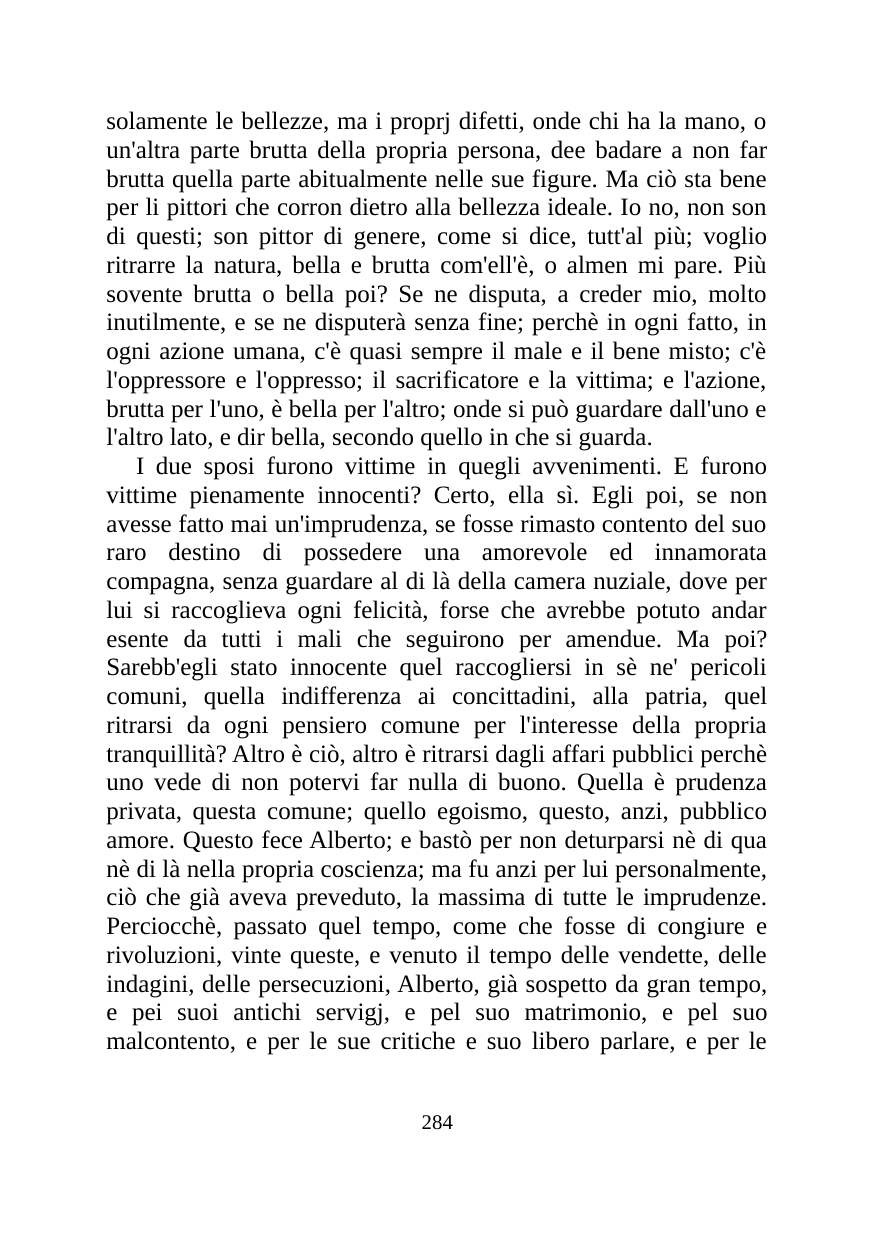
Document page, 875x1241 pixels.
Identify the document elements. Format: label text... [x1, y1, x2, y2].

text solamente le bellezze, ma i proprj difetti, onde chi ha la mano, o un'altra parte brutta della propria persona, dee badare a non far brutta quella parte abitualmente nelle sue figure. Ma ciò sta bene per li pittori che corron dietro alla bellezza ideale. Io no, non son di questi; son pittor di genere, come si dice, tutt'al più; voglio ritrarre la natura, bella e brutta com'ell'è, o almen mi pare. Più sovente brutta o bella poi? Se ne disputa, a creder mio, molto inutilmente, e se ne disputerà senza fine; perchè in ogni fatto, in ogni azione umana, c'è quasi sempre il male e il bene misto; c'è l'oppressore e l'oppresso; il sacrificatore e la vittima; e l'azione, brutta per l'uno, è bella per l'altro; onde si può guardare dall'uno e l'altro lato, e dir bella, secondo quello in che si guarda. [106, 106, 768, 451]
text I due sposi furono vittime in quegli avvenimenti. E furono vittime pienamente innocenti? Certo, ella sì. Egli poi, se non avesse fatto mai un'imprudenza, se fosse rimasto contento del suo raro destino di possedere una amorevole ed innamorata compagna, senza guardare al di là della camera nuziale, dove per lui si raccoglieva ogni felicità, forse che avrebbe potuto andar esente da tutti i mali che seguirono per amendue. Ma poi? Sarebb'egli stato innocente quel raccogliersi in sè ne' pericoli comuni, quella indifferenza ai concittadini, alla patria, quel ritrarsi da ogni pensiero comune per l'interesse della propria tranquillità? Altro è ciò, altro è ritrarsi dagli affari pubblici perchè uno vede di non potervi far nulla di buono. Quella è prudenza privata, questa comune; quello egoismo, questo, anzi, pubblico amore. Questo fece Alberto; e bastò per non deturparsi nè di qua nè di là nella propria coscienza; ma fu anzi per lui personalmente, ciò che già aveva preveduto, la massima di tutte le imprudenze. Perciocchè, passato quel tempo, come che fosse di congiure e rivoluzioni, vinte queste, e venuto il tempo delle vendette, delle indagini, delle persecuzioni, Alberto, già sospetto da gran tempo, e pei suoi antichi servigj, e pel suo matrimonio, e pel suo malcontento, e per le sue critiche e suo libero parlare, e per le [106, 451, 768, 1055]
